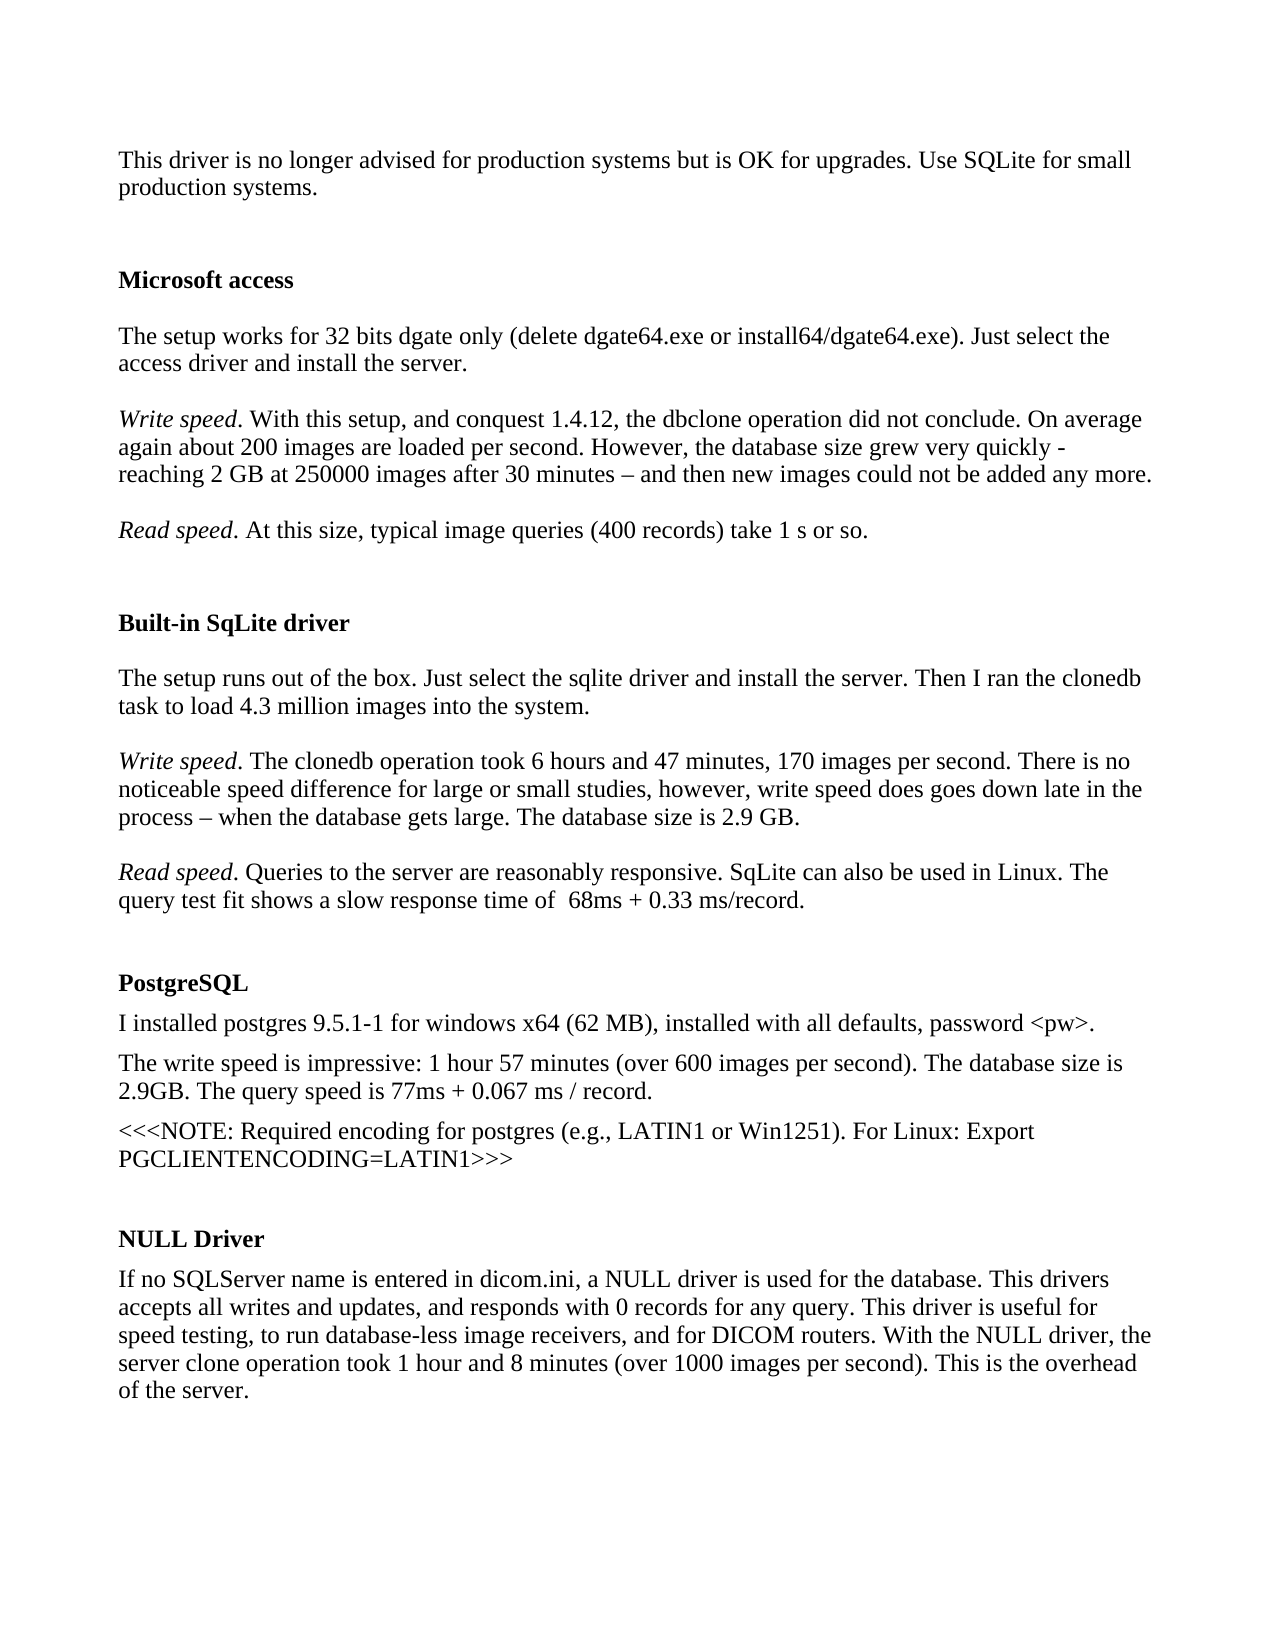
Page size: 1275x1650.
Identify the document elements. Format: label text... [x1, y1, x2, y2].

text <<<NOTE: Required encoding for postgres (e.g., LATIN1 or Win1251). For Linux: Export PGCLIENTENCODING=LATIN1>>> [118, 1117, 1157, 1173]
text PostgreSQL [118, 969, 1157, 997]
text The setup runs out of the box. Just select the sqlite driver and install the server. Then I ran the clonedb task to load 4.3 million images into the system. [118, 664, 1157, 719]
text Write speed. With this setup, and conquest 1.4.12, the dbclone operation did not conclude. On average again about 200 images are loaded per second. However, the database size grew very quickly - reaching 2 GB at 250000 images after 30 minutes – and then new images could not be added any more. [118, 405, 1157, 488]
text The setup works for 32 bits dgate only (delete dgate64.exe or install64/dgate64.exe). Just select the access driver and install the server. [118, 322, 1157, 377]
text NULL Driver [118, 1225, 1157, 1253]
text Built-in SqLite driver [118, 609, 1157, 636]
text Write speed. The clonedb operation took 6 hours and 47 minutes, 170 images per second. There is no noticeable speed difference for large or small studies, however, write speed does goes down late in the process – when the database gets large. The database size is 2.9 GB. [118, 747, 1157, 830]
text The write speed is impressive: 1 hour 57 minutes (over 600 images per second). The database size is 2.9GB. The query speed is 77ms + 0.067 ms / record. [118, 1049, 1157, 1105]
text Read speed. Queries to the server are reasonably responsive. SqLite can also be used in Linux. The query test fit shows a slow response time of 68ms + 0.33 ms/record. [118, 858, 1157, 913]
text If no SQLServer name is entered in dicom.ini, a NULL driver is used for the database. This drivers accepts all writes and updates, and responds with 0 records for any query. This driver is useful for speed testing, to run database-less image receivers, and for DICOM routers. With the NULL driver, the server clone operation took 1 hour and 8 minutes (over 1000 images per second). This is the overhead of the server. [118, 1266, 1157, 1404]
text Read speed. At this size, typical image queries (400 records) take 1 s or so. [118, 516, 1157, 543]
text I installed postgres 9.5.1-1 for windows x64 (62 MB), installed with all defaults, password <pw>. [118, 1009, 1157, 1037]
text Microsoft access [118, 266, 1157, 294]
text This driver is no longer advised for production systems but is OK for upgrades. Use SQLite for small production systems. [118, 146, 1157, 201]
